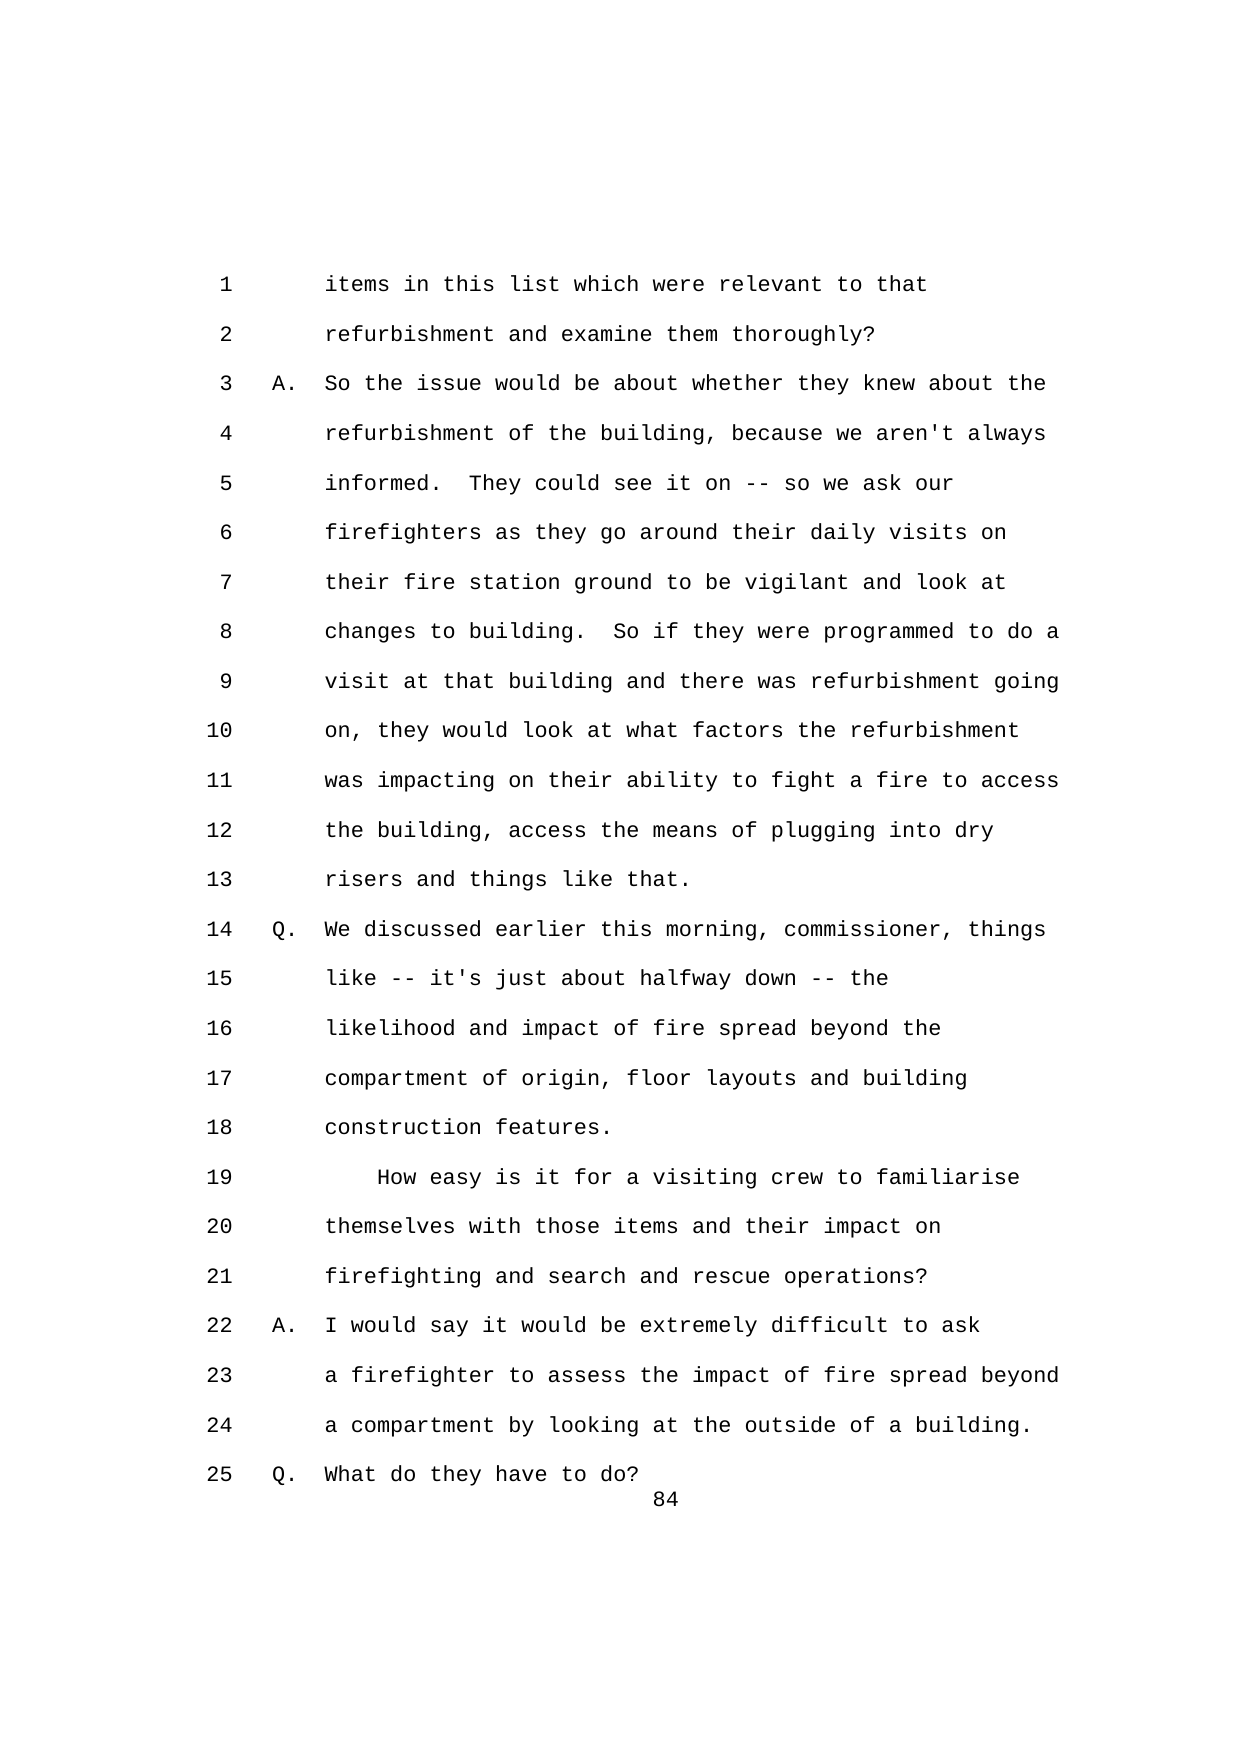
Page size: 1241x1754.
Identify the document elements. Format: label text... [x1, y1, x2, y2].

text 11 was impacting on their ability to fight a fire to access [75, 769, 1165, 794]
text 18 construction features. [75, 1116, 1165, 1141]
text 21 firefighting and search and rescue operations? [75, 1265, 1165, 1290]
text 9 visit at that building and there was refurbishment going [75, 670, 1165, 695]
text 3 A. So the issue would be about whether they knew about the [75, 372, 1165, 397]
text 6 firefighters as they go around their daily visits on [75, 521, 1165, 546]
text 13 risers and things like that. [75, 868, 1165, 893]
text 20 themselves with those items and their impact on [75, 1215, 1165, 1240]
text 8 changes to building. So if they were programmed to do a [75, 620, 1165, 645]
text 10 on, they would look at what factors the refurbishment [75, 719, 1165, 744]
text 4 refurbishment of the building, because we aren't always [75, 422, 1165, 447]
text 7 their fire station ground to be vigilant and look at [75, 571, 1165, 596]
text 17 compartment of origin, floor layouts and building [75, 1067, 1165, 1091]
text 24 a compartment by looking at the outside of a building. [75, 1414, 1165, 1438]
text 25 Q. What do they have to do? [75, 1463, 1165, 1488]
text 19 How easy is it for a visiting crew to familiarise [75, 1166, 1165, 1191]
text 5 informed. They could see it on -- so we ask our [75, 472, 1165, 496]
text 22 A. I would say it would be extremely difficult to ask [75, 1314, 1165, 1339]
text 84 [75, 1488, 1165, 1513]
text 16 likelihood and impact of fire spread beyond the [75, 1017, 1165, 1042]
text 2 refurbishment and examine them thoroughly? [75, 323, 1165, 348]
text 14 Q. We discussed earlier this morning, commissioner, things [75, 918, 1165, 943]
text 12 the building, access the means of plugging into dry [75, 819, 1165, 843]
text 15 like -- it's just about halfway down -- the [75, 967, 1165, 992]
text 1 items in this list which were relevant to that [75, 273, 1165, 298]
text 23 a firefighter to assess the impact of fire spread beyond [75, 1364, 1165, 1389]
